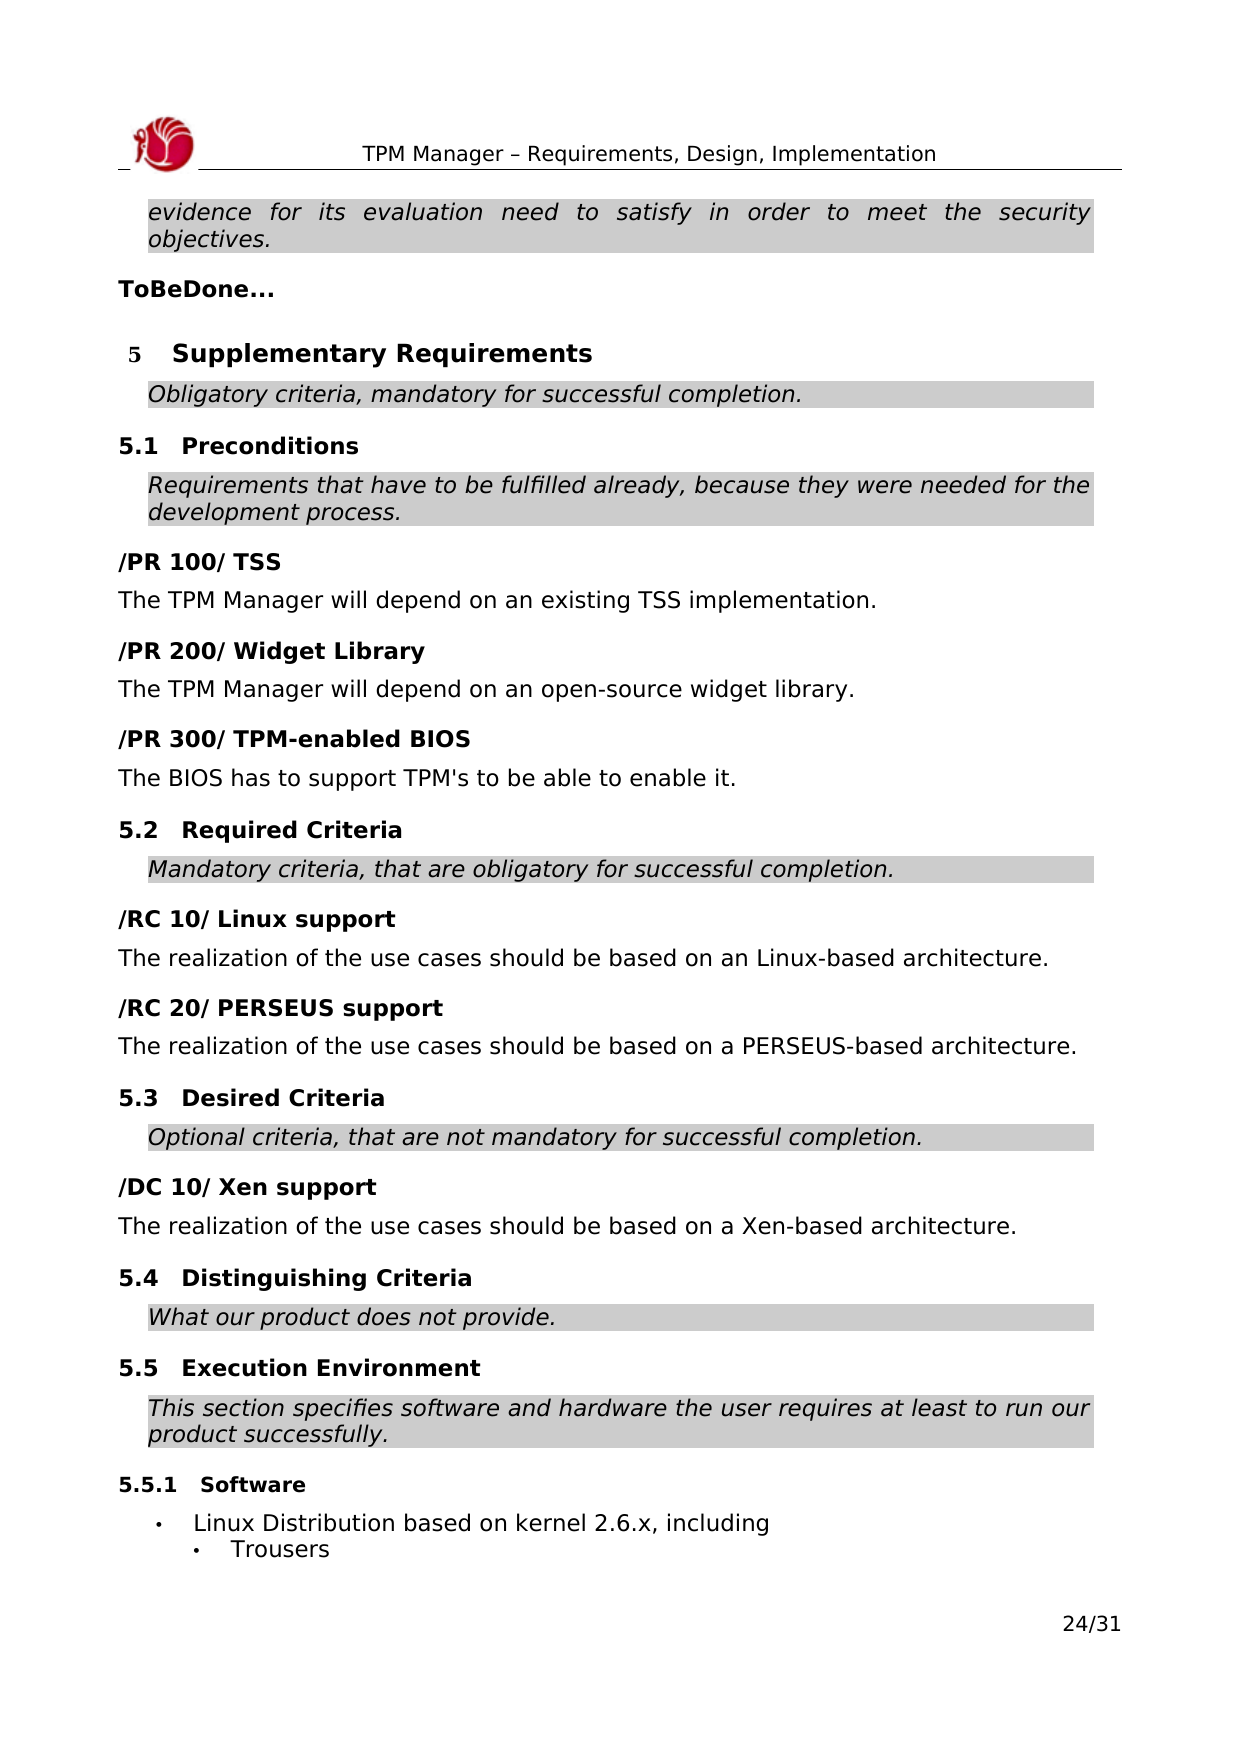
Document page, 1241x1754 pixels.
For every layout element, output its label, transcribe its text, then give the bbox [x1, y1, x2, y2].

text The realization of the use cases should be based on an Linux-based architecture. [118, 945, 1122, 971]
picture [130, 114, 199, 174]
text /PR 200/ Widget Library [118, 638, 1122, 664]
subtitle Execution Environment [118, 1356, 1122, 1382]
subtitle Required Criteria [118, 817, 1122, 843]
text /DC 10/ Xen support [118, 1174, 1122, 1201]
text The realization of the use cases should be based on a PERSEUS-based architecture. [118, 1033, 1122, 1060]
text The realization of the use cases should be based on a Xen-based architecture. [118, 1213, 1122, 1240]
text ToBeDone... [118, 276, 1122, 303]
text The TPM Manager will depend on an open-source widget library. [118, 676, 1122, 703]
text This section specifies software and hardware the user requires at least to run our product successfully. [148, 1395, 1094, 1448]
text /RC 10/ Linux support [118, 906, 1122, 933]
subtitle Supplementary Requirements [127, 340, 1093, 369]
subtitle Distinguishing Criteria [118, 1265, 1122, 1291]
text The TPM Manager will depend on an existing TSS implementation. [118, 588, 1122, 614]
text /RC 20/ PERSEUS support [118, 995, 1122, 1022]
text The BIOS has to support TPM's to be able to enable it. [118, 765, 1122, 792]
list Linux Distribution based on kernel 2.6.x, including [156, 1510, 1122, 1536]
subtitle Software [118, 1473, 1122, 1497]
text /PR 300/ TPM-enabled BIOS [118, 727, 1122, 753]
subtitle Desired Criteria [118, 1085, 1122, 1112]
text Obligatory criteria, mandatory for successful completion. [148, 381, 1094, 408]
text Mandatory criteria, that are obligatory for successful completion. [148, 856, 1094, 883]
subtitle Preconditions [118, 433, 1122, 460]
text /PR 100/ TSS [118, 549, 1122, 576]
text Optional criteria, that are not mandatory for successful completion. [148, 1124, 1094, 1151]
text What our product does not provide. [148, 1304, 1094, 1331]
text Requirements that have to be fulfilled already, because they were needed for the development process. [148, 472, 1094, 526]
text evidence for its evaluation need to satisfy in order to meet the security objectives. [148, 199, 1094, 253]
list Trousers [193, 1536, 1122, 1563]
